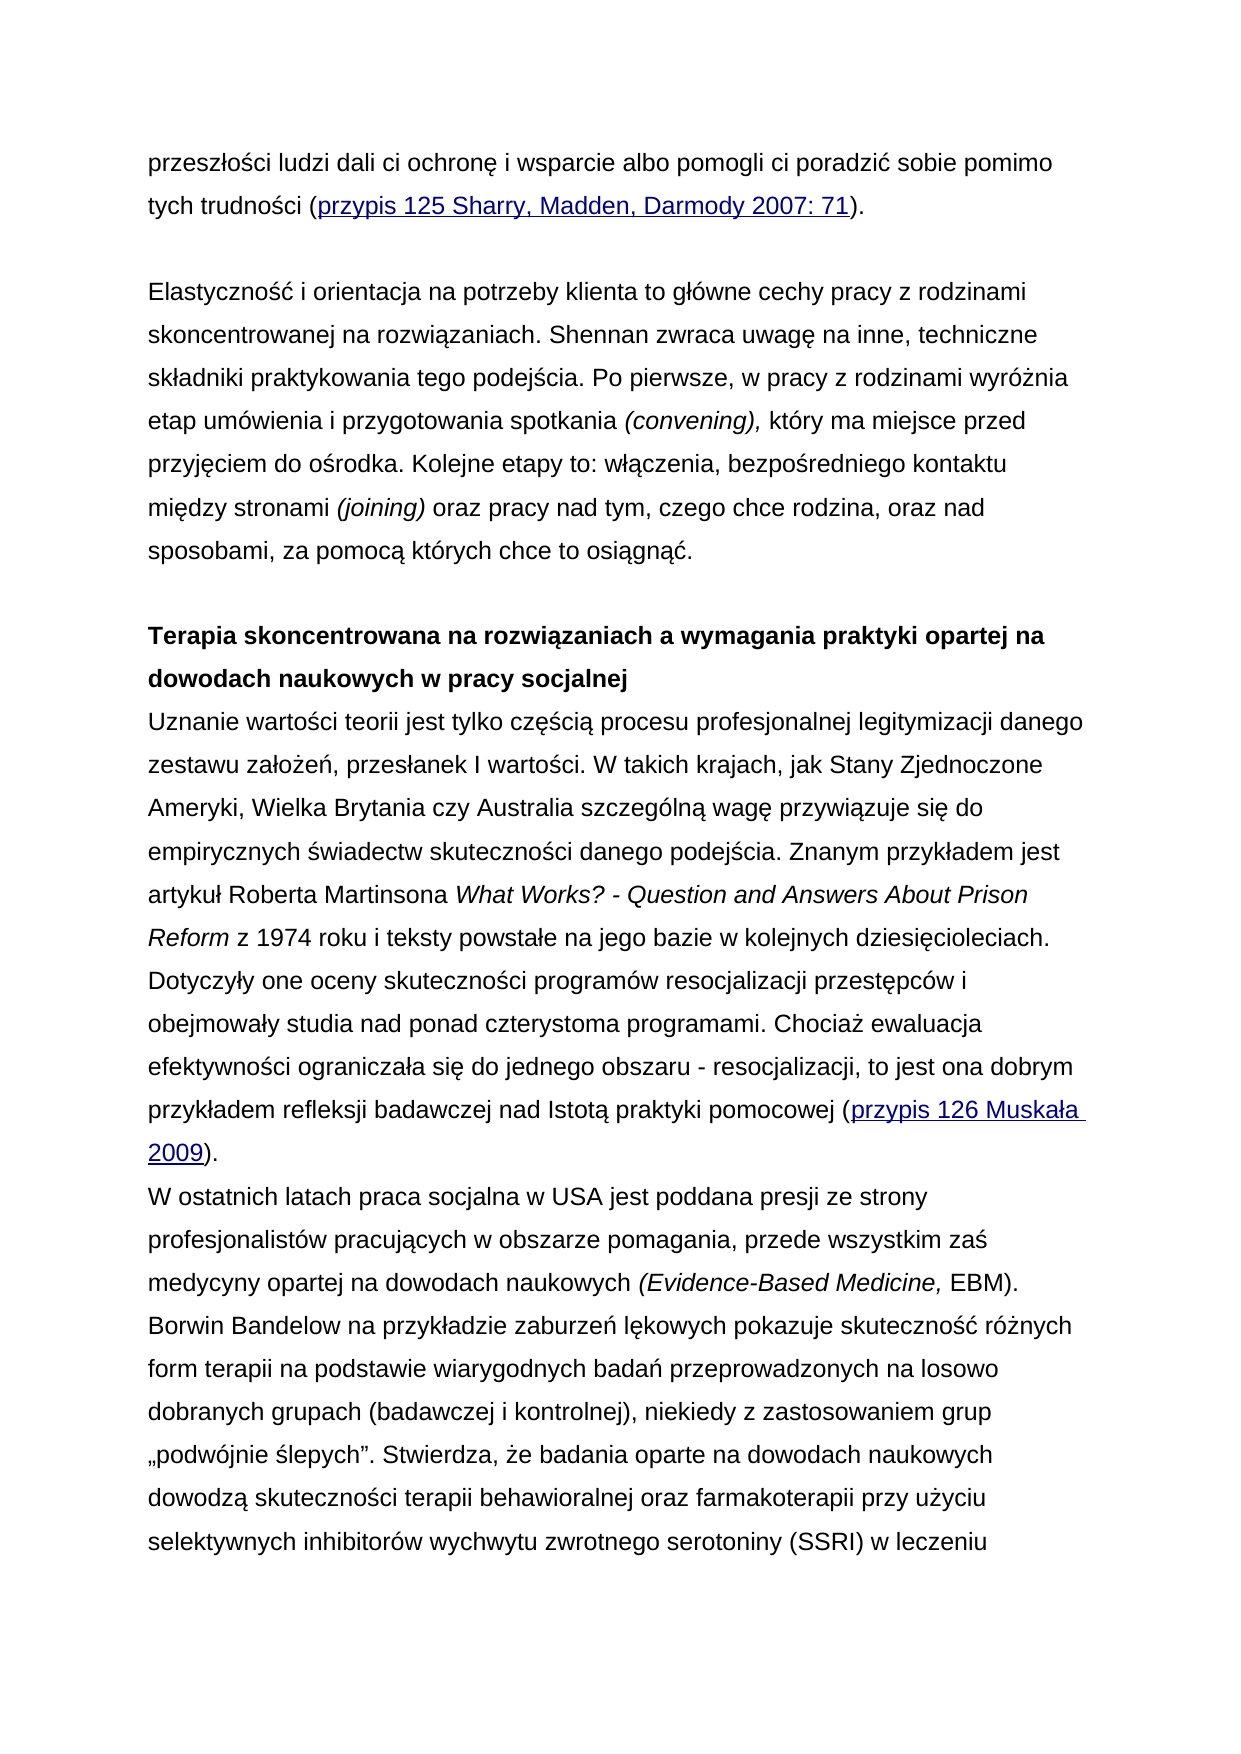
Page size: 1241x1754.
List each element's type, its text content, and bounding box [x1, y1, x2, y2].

subtitle Terapia skoncentrowana na rozwiązaniach a wymagania praktyki opartej na dowodach naukowych w pracy socjalnej [148, 621, 1093, 693]
text Elastyczność i orientacja na potrzeby klienta to główne cechy pracy z rodzinami skoncentrowanej na rozwiązaniach. Shennan zwraca uwagę na inne, techniczne składniki praktykowania tego podejścia. Po pierwsze, w pracy z rodzinami wyróżnia etap umówienia i przygotowania spotkania (convening), który ma miejsce przed przyjęciem do ośrodka. Kolejne etapy to: włączenia, bezpośredniego kontaktu między stronami (joining) oraz pracy nad tym, czego chce rodzina, oraz nad sposobami, za pomocą których chce to osiągnąć. [148, 277, 1093, 564]
text przeszłości ludzi dali ci ochronę i wsparcie albo pomogli ci poradzić sobie pomimo tych trudności (przypis 125 Sharry, Madden, Darmody 2007: 71). [148, 148, 1093, 219]
text Uznanie wartości teorii jest tylko częścią procesu profesjonalnej legitymizacji danego zestawu założeń, przesłanek I wartości. W takich krajach, jak Stany Zjednoczone Ameryki, Wielka Brytania czy Australia szczególną wagę przywiązuje się do empirycznych świadectw skuteczności danego podejścia. Znanym przykładem jest artykuł Roberta Martinsona What Works? - Question and Answers About Prison Reform z 1974 roku i teksty powstałe na jego bazie w kolejnych dziesięcioleciach. Dotyczyły one oceny skuteczności programów resocjalizacji przestępców i obejmowały studia nad ponad czterystoma programami. Chociaż ewaluacja efektywności ograniczała się do jednego obszaru - resocjalizacji, to jest ona dobrym przykładem refleksji badawczej nad Istotą praktyki pomocowej (przypis 126 Muskała 2009). [148, 707, 1093, 1167]
text W ostatnich latach praca socjalna w USA jest poddana presji ze strony profesjonalistów pracujących w obszarze pomagania, przede wszystkim zaś medycyny opartej na dowodach naukowych (Evidence-Based Medicine, EBM). Borwin Bandelow na przykładzie zaburzeń lękowych pokazuje skuteczność różnych form terapii na podstawie wiarygodnych badań przeprowadzonych na losowo dobranych grupach (badawczej i kontrolnej), niekiedy z zastosowaniem grup „podwójnie ślepych”. Stwierdza, że badania oparte na dowodach naukowych dowodzą skuteczności terapii behawioralnej oraz farmakoterapii przy użyciu selektywnych inhibitorów wychwytu zwrotnego serotoniny (SSRI) w leczeniu [148, 1181, 1093, 1555]
